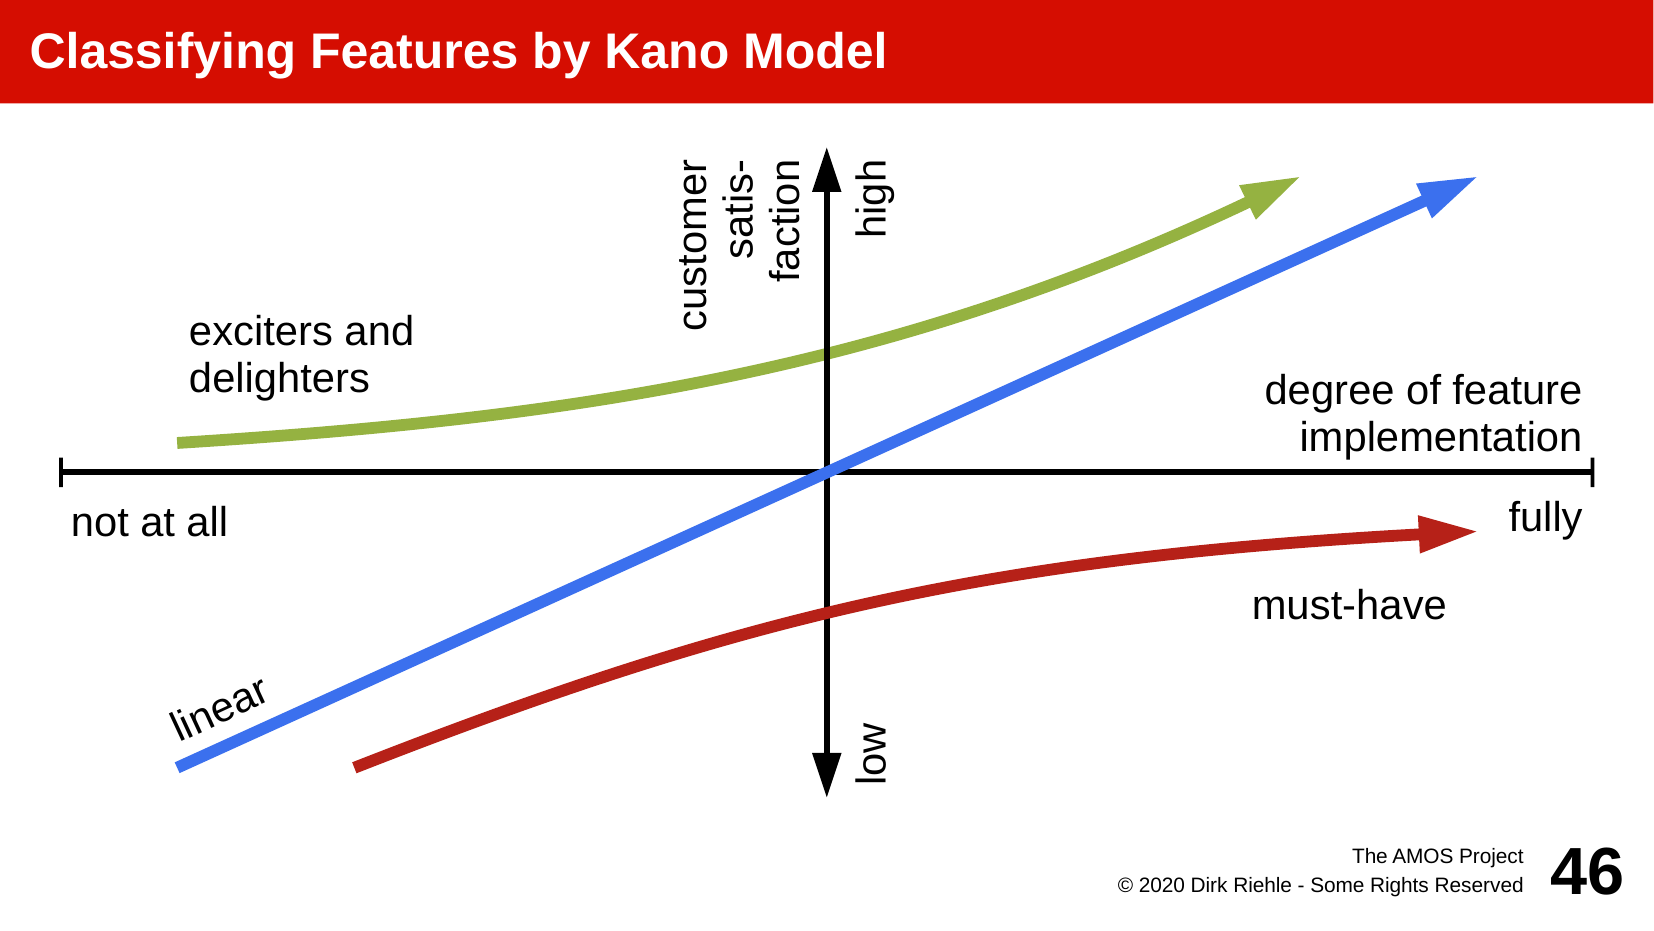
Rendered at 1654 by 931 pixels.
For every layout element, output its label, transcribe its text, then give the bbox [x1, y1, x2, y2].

text_box not at all [59, 487, 325, 556]
title Classifying Features by Kano Model [0, 0, 1654, 104]
text_box linear [148, 593, 412, 767]
text_box high [827, 147, 916, 266]
text_box fully [1417, 475, 1595, 562]
text_box low [826, 679, 916, 798]
text_box degree of feature implementation [1240, 354, 1595, 469]
text_box customer satis-faction [649, 147, 827, 384]
text_box exciters and delighters [177, 295, 473, 414]
text_box must-have [1240, 561, 1477, 650]
